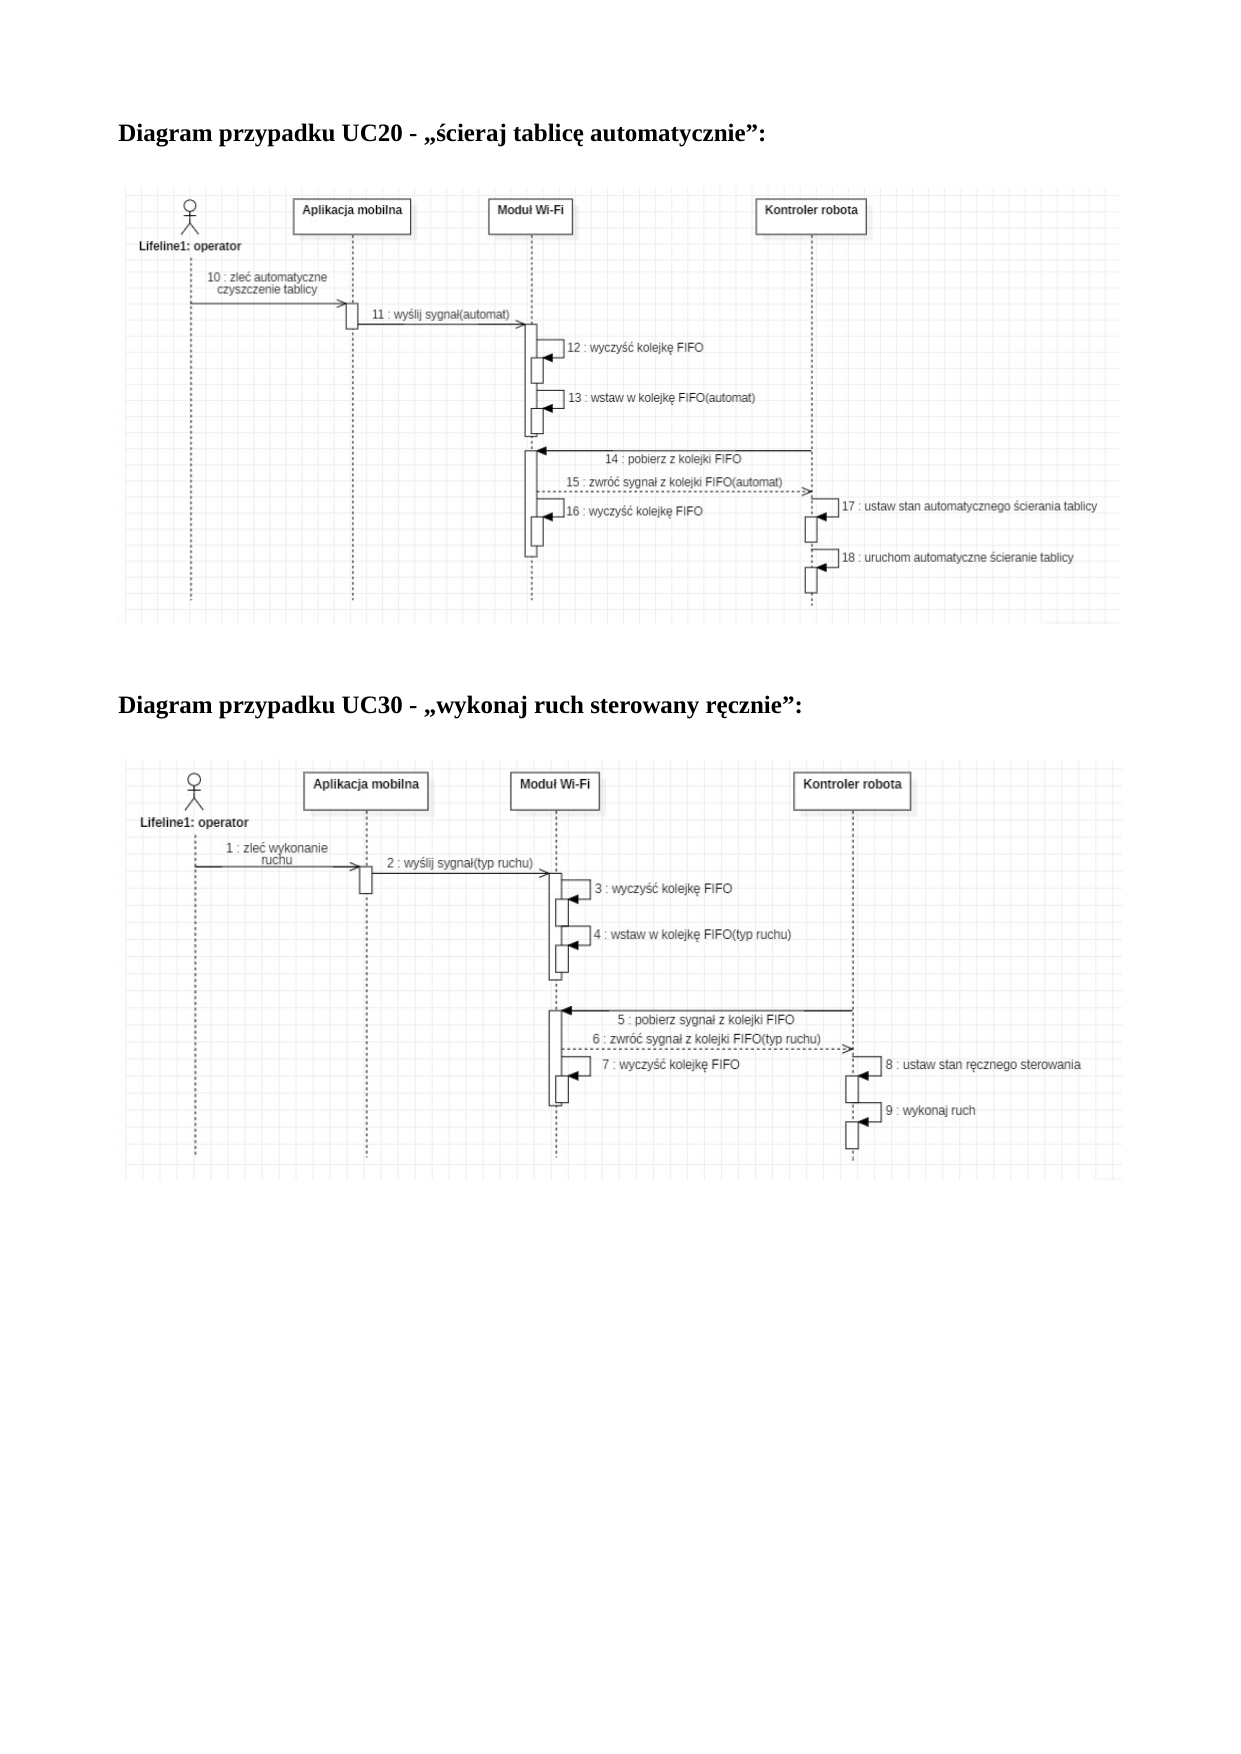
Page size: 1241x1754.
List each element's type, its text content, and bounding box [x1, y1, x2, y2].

picture [118, 747, 1123, 1180]
text Diagram przypadku UC30 - „wykonaj ruch sterowany ręcznie”: [118, 690, 1122, 719]
picture [118, 175, 1123, 633]
text Diagram przypadku UC20 - „ścieraj tablicę automatycznie”: [118, 118, 1122, 147]
